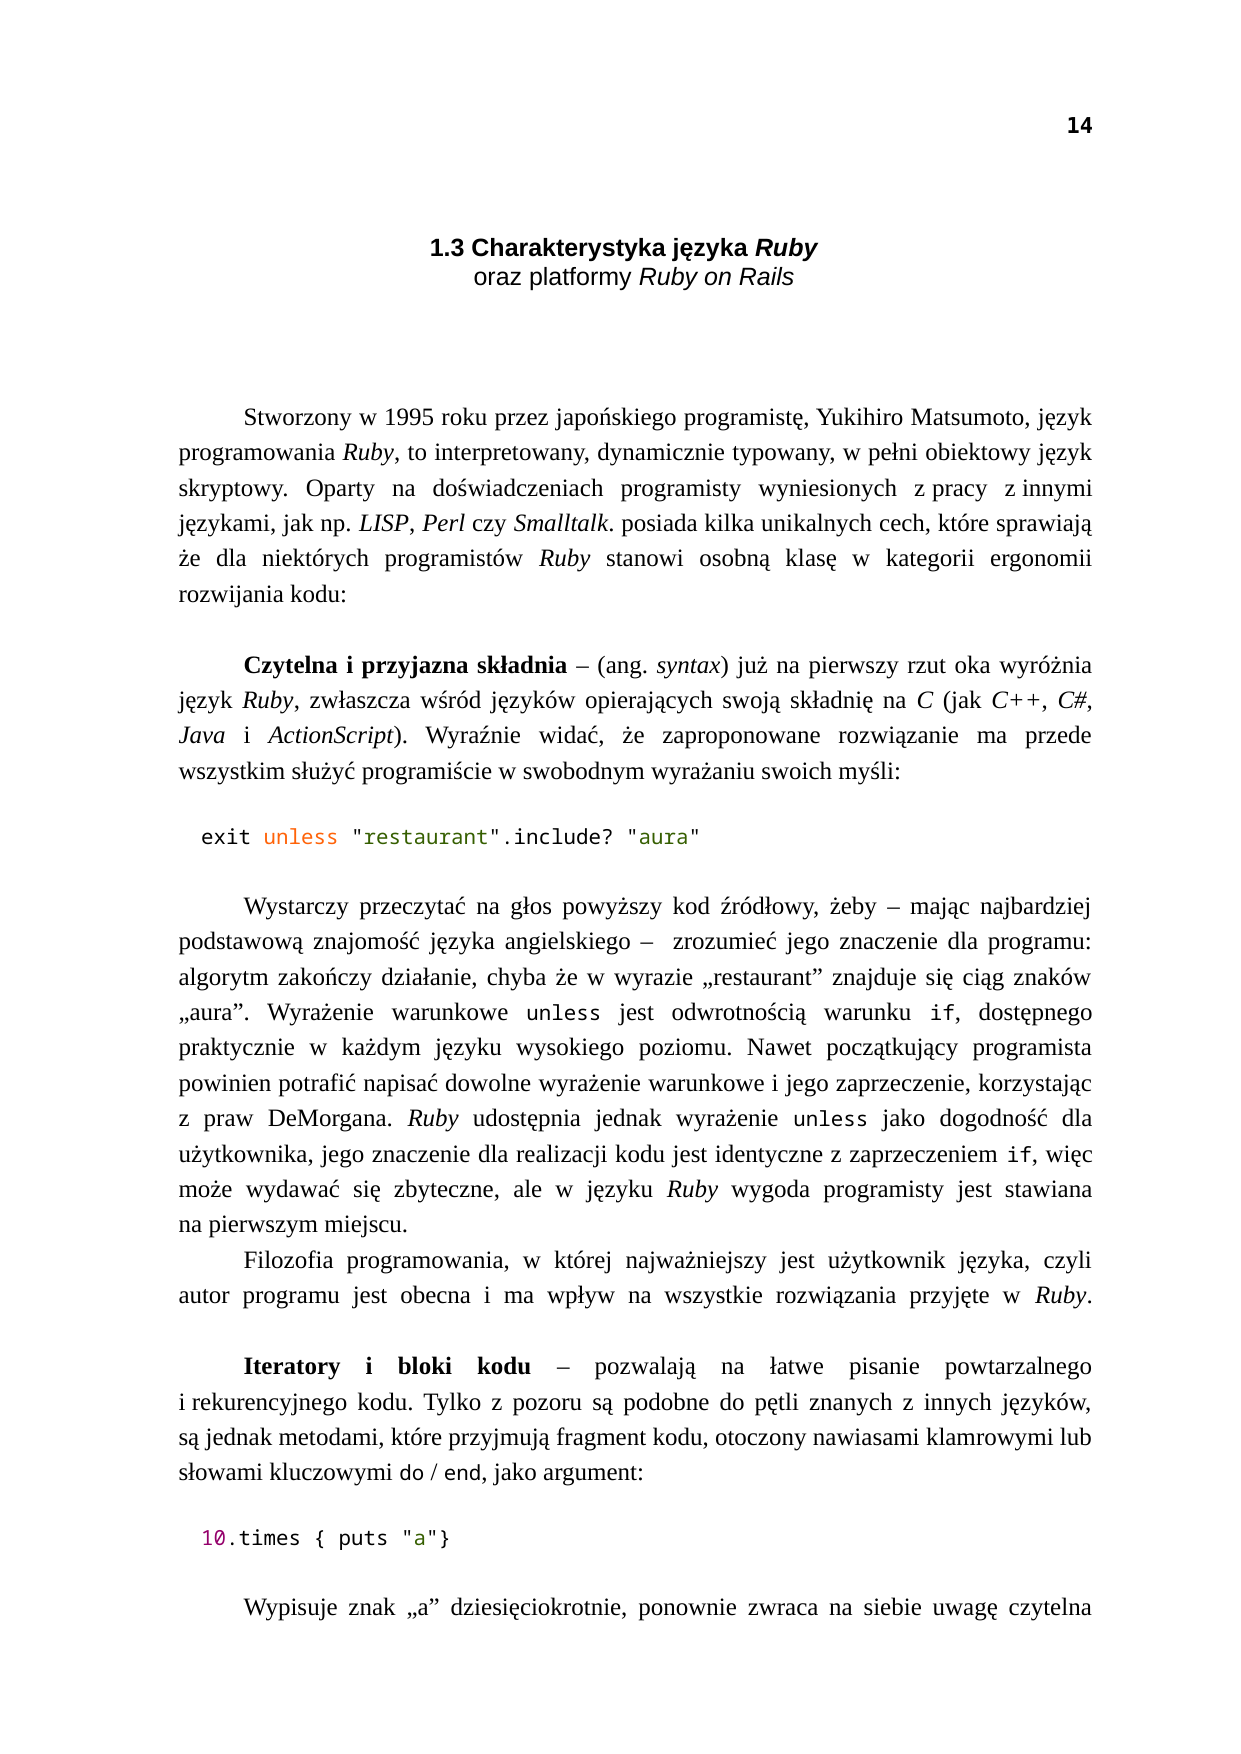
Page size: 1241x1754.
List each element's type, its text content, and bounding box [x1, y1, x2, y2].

text Czytelna i przyjazna składnia – (ang. syntax) już na pierwszy rzut oka wyróżnia język Ruby, zwłaszcza wśród języków opierających swoją składnię na C (jak C++, C#, Java i ActionScript). Wyraźnie widać, że zaproponowane rozwiązanie ma przede wszystkim służyć programiście w swobodnym wyrażaniu swoich myśli: [178, 645, 1093, 786]
text Wystarczy przeczytać na głos powyższy kod źródłowy, żeby – mając najbardziej podstawową znajomość języka angielskiego – zrozumieć jego znaczenie dla programu: algorytm zakończy działanie, chyba że w wyrazie „restaurant” znajduje się ciąg znaków „aura”. Wyrażenie warunkowe unless jest odwrotnością warunku if, dostępnego praktycznie w każdym języku wysokiego poziomu. Nawet początkujący programista powinien potrafić napisać dowolne wyrażenie warunkowe i jego zaprzeczenie, korzystając z praw DeMorgana. Ruby udostępnia jednak wyrażenie unless jako dogodność dla użytkownika, jego znaczenie dla realizacji kodu jest identyczne z zaprzeczeniem if, więc może wydawać się zbyteczne, ale w języku Ruby wygoda programisty jest stawiana na pierwszym miejscu. [178, 886, 1093, 1240]
text 10.times { puts "a"} [189, 1523, 1093, 1552]
text Iteratory i bloki kodu – pozwalają na łatwe pisanie powtarzalnego i rekurencyjnego kodu. Tylko z pozoru są podobne do pętli znanych z innych języków, są jednak metodami, które przyjmują fragment kodu, otoczony nawiasami klamrowymi lub słowami kluczowymi do / end, jako argument: [178, 1346, 1093, 1488]
text exit unless "restaurant".include? "aura" [189, 822, 1093, 850]
text Stworzony w 1995 roku przez japońskiego programistę, Yukihiro Matsumoto, język programowania Ruby, to interpretowany, dynamicznie typowany, w pełni obiektowy język skryptowy. Oparty na doświadczeniach programisty wyniesionych z pracy z innymi językami, jak np. LISP, Perl czy Smalltalk. posiada kilka unikalnych cech, które sprawiają że dla niektórych programistów Ruby stanowi osobną klasę w kategorii ergonomii rozwijania kodu: [178, 397, 1093, 609]
list Charakterystyka języka Ruby [177, 233, 1093, 262]
text Wypisuje znak „a” dziesięciokrotnie, ponownie zwraca na siebie uwagę czytelna [178, 1587, 1093, 1622]
list oraz platformy Ruby on Rails [177, 262, 1093, 291]
text Filozofia programowania, w której najważniejszy jest użytkownik języka, czyli autor programu jest obecna i ma wpływ na wszystkie rozwiązania przyjęte w Ruby. [178, 1240, 1093, 1346]
